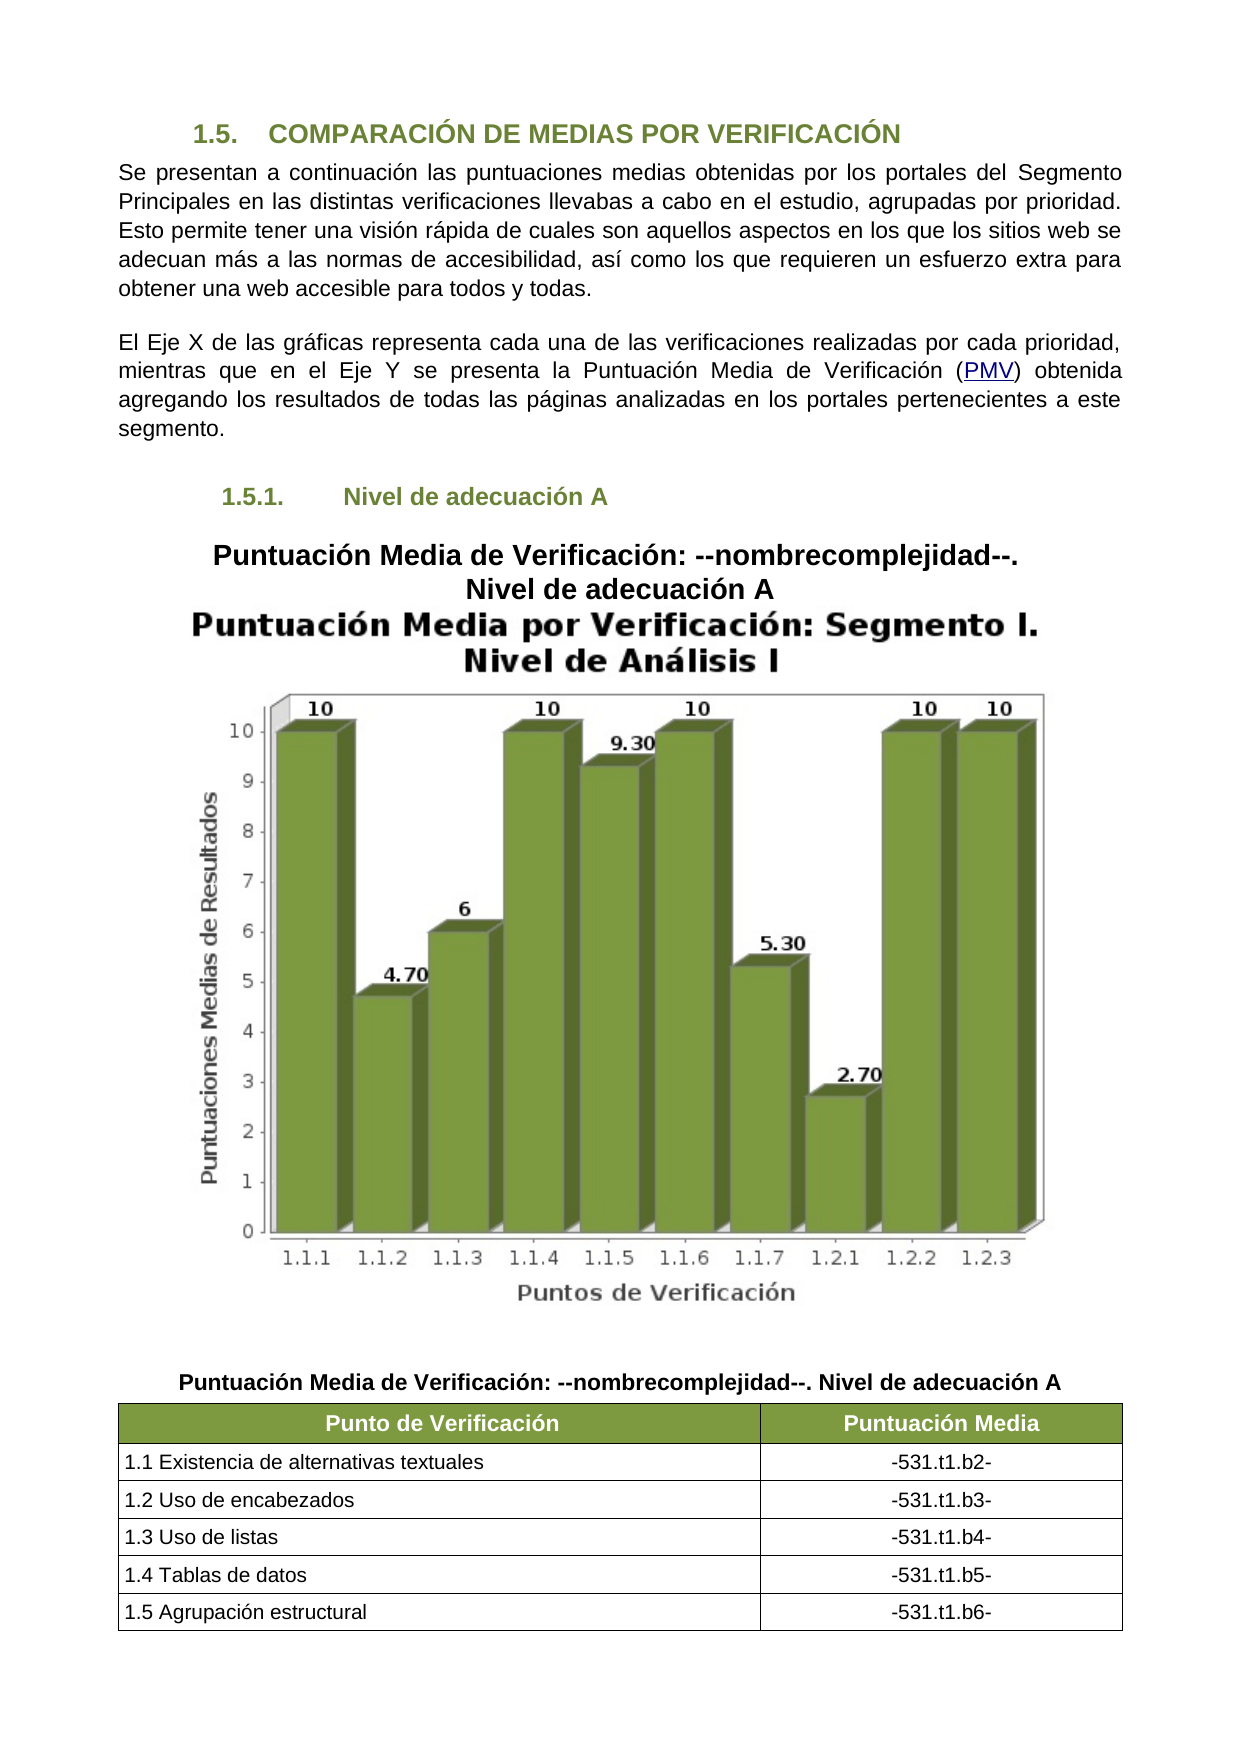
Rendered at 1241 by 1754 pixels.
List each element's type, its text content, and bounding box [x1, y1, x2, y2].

picture [178, 605, 1062, 1315]
text Puntuación Media de Verificación: --nombrecomplejidad--. Nivel de adecuación A [118, 1369, 1122, 1395]
table_cell -531.t1.b6- [761, 1594, 1122, 1630]
text Nivel de adecuación A [118, 572, 1122, 606]
table_cell -531.t1.b2- [761, 1444, 1122, 1480]
table_cell 1.1 Existencia de alternativas textuales [119, 1444, 760, 1480]
text Se presentan a continuación las puntuaciones medias obtenidas por los portales del Segmento Principales en las distintas verificaciones llevabas a cabo en el estudio, agrupadas por prioridad. Esto permite tener una visión rápida de cuales son aquellos aspectos en los que los sitios web se adecuan más a las normas de accesibilidad, así como los que requieren un esfuerzo extra para obtener una web accesible para todos y todas. [118, 159, 1122, 301]
table_cell 1.2 Uso de encabezados [119, 1481, 760, 1518]
table_header Puntuación Media [761, 1404, 1122, 1443]
table_cell 1.4 Tablas de datos [119, 1556, 760, 1593]
table_cell -531.t1.b5- [761, 1556, 1122, 1593]
table_cell -531.t1.b4- [761, 1519, 1122, 1555]
text El Eje X de las gráficas representa cada una de las verificaciones realizadas por cada prioridad, mientras que en el Eje Y se presenta la Puntuación Media de Verificación (PMV) obtenida agregando los resultados de todas las páginas analizadas en los portales pertenecientes a este segmento. [118, 328, 1122, 442]
table_cell 1.3 Uso de listas [119, 1519, 760, 1555]
text Puntuación Media de Verificación: --nombrecomplejidad--. [118, 538, 1122, 572]
table_cell -531.t1.b3- [761, 1481, 1122, 1518]
subtitle Comparación de medias por verificación [185, 118, 1122, 149]
subtitle Nivel de adecuación A [214, 482, 1122, 511]
table_cell 1.5 Agrupación estructural [119, 1594, 760, 1630]
table_header Punto de Verificación [119, 1404, 760, 1443]
